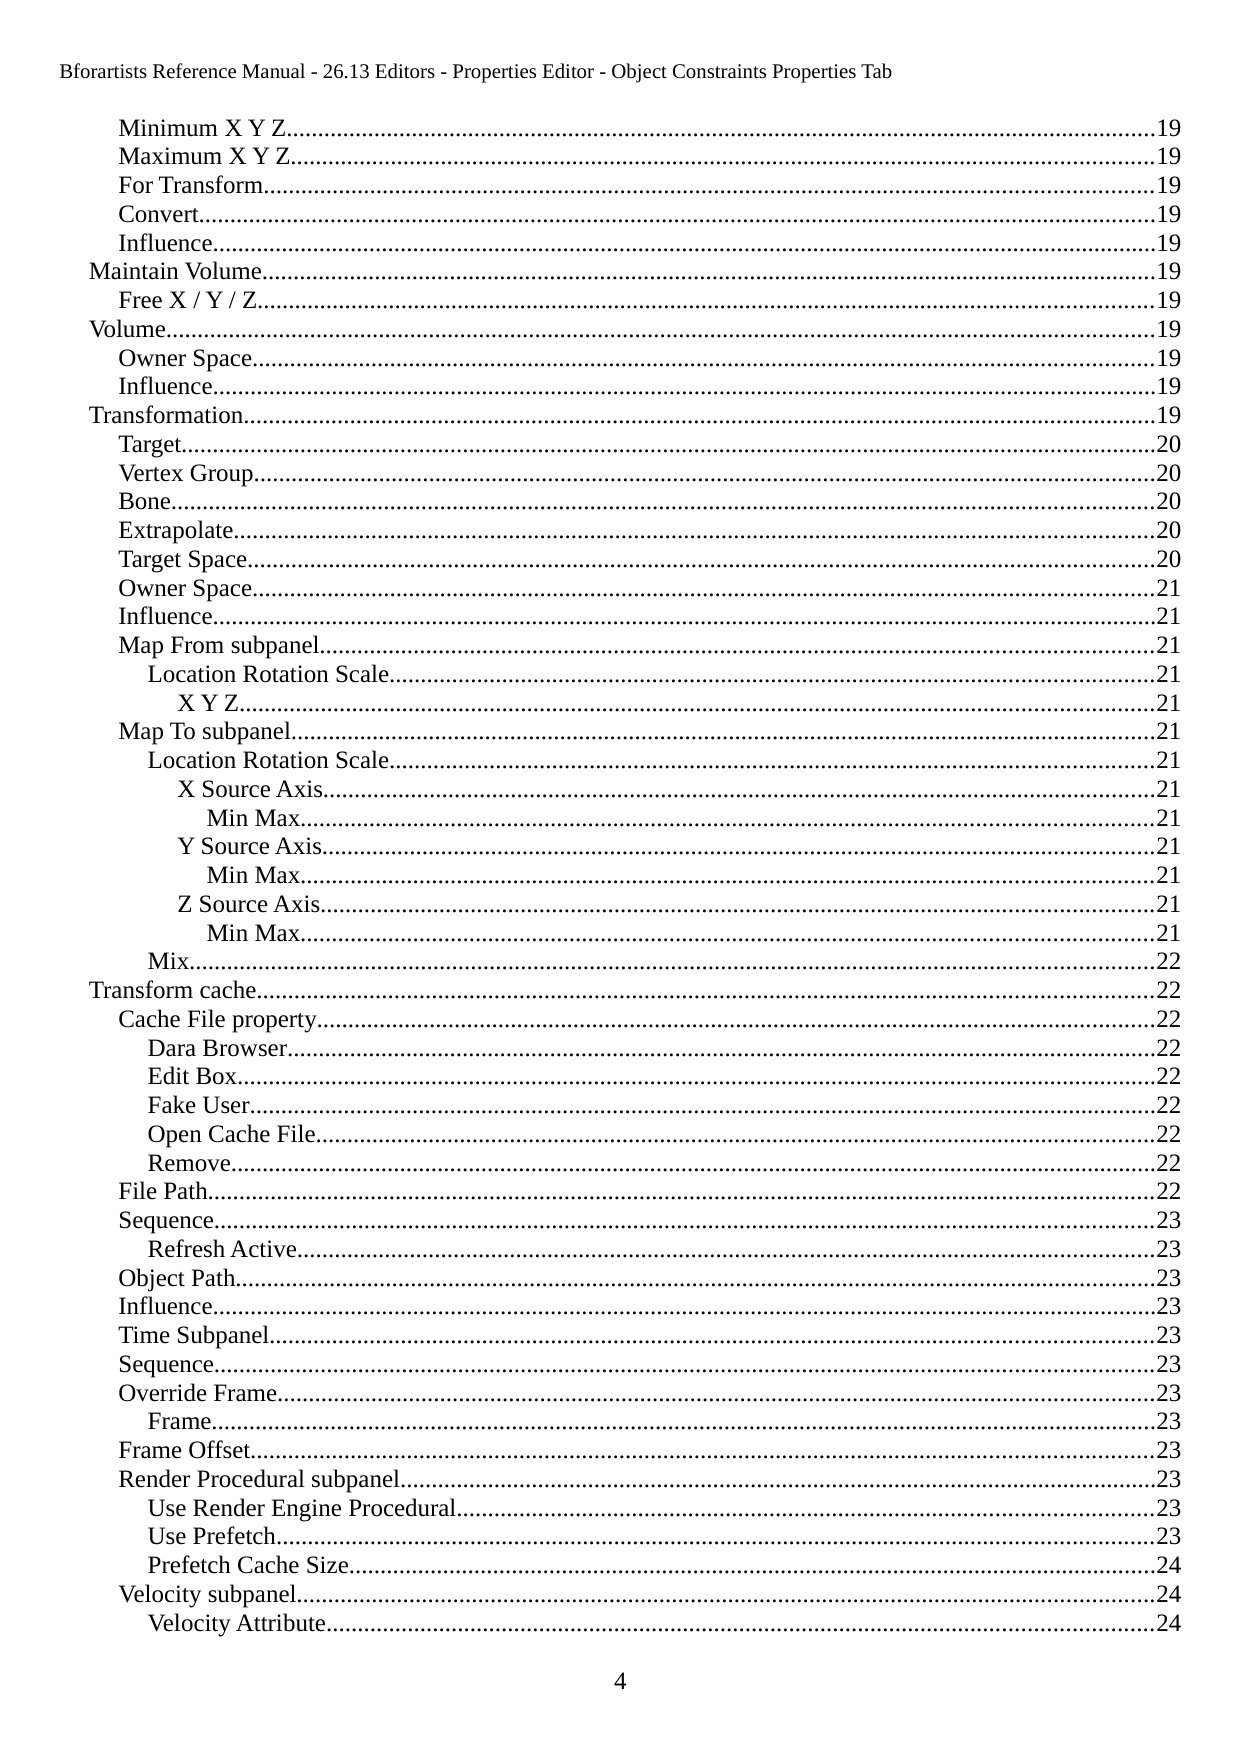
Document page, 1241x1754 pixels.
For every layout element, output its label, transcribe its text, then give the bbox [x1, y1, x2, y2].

text Frame Offset 23 [118, 1435, 1181, 1464]
text Owner Space 21 [118, 573, 1181, 601]
text Target 20 [118, 429, 1181, 458]
text Volume 19 [88, 314, 1181, 343]
text Minimum X Y Z 19 [118, 113, 1181, 141]
text Owner Space 19 [118, 343, 1181, 371]
text Refresh Active 23 [147, 1234, 1181, 1263]
text Map From subpanel 21 [118, 630, 1181, 659]
text Use Prefetch 23 [147, 1521, 1181, 1550]
text Vertex Group 20 [118, 458, 1181, 486]
text Influence 19 [118, 371, 1181, 400]
text Edit Box 22 [147, 1061, 1181, 1090]
text Frame 23 [147, 1406, 1181, 1435]
text Mix 22 [147, 946, 1181, 975]
text Min Max 21 [206, 918, 1181, 946]
text Cache File property 22 [118, 1004, 1181, 1033]
text Z Source Axis 21 [177, 889, 1181, 918]
text Influence 23 [118, 1291, 1181, 1320]
text Maximum X Y Z 19 [118, 141, 1181, 170]
text Sequence 23 [118, 1205, 1181, 1234]
text Transformation 19 [88, 400, 1181, 429]
text Object Path 23 [118, 1263, 1181, 1291]
text X Y Z 21 [177, 688, 1181, 716]
text Fake User 22 [147, 1090, 1181, 1119]
text Remove 22 [147, 1148, 1181, 1176]
text Time Subpanel 23 [118, 1320, 1181, 1349]
text Override Frame 23 [118, 1378, 1181, 1406]
text Transform cache 22 [88, 975, 1181, 1004]
text Sequence 23 [118, 1349, 1181, 1378]
text Use Render Engine Procedural 23 [147, 1493, 1181, 1521]
text Bone 20 [118, 486, 1181, 515]
text Min Max 21 [206, 860, 1181, 889]
text X Source Axis 21 [177, 774, 1181, 803]
text Convert 19 [118, 199, 1181, 228]
text Min Max 21 [206, 803, 1181, 831]
text Prefetch Cache Size 24 [147, 1550, 1181, 1579]
text Location Rotation Scale 21 [147, 659, 1181, 688]
text Influence 21 [118, 601, 1181, 630]
text Extrapolate 20 [118, 515, 1181, 544]
text Open Cache File 22 [147, 1119, 1181, 1148]
text Render Procedural subpanel 23 [118, 1464, 1181, 1493]
text Location Rotation Scale 21 [147, 745, 1181, 774]
text Velocity Attribute 24 [147, 1608, 1181, 1636]
text For Transform 19 [118, 170, 1181, 199]
text Target Space 20 [118, 544, 1181, 573]
text Free X / Y / Z 19 [118, 285, 1181, 314]
text Map To subpanel 21 [118, 716, 1181, 745]
text Y Source Axis 21 [177, 831, 1181, 860]
text Influence 19 [118, 228, 1181, 256]
text Dara Browser 22 [147, 1033, 1181, 1061]
text File Path 22 [118, 1176, 1181, 1205]
text Maintain Volume 19 [88, 256, 1181, 285]
text Velocity subpanel 24 [118, 1579, 1181, 1608]
